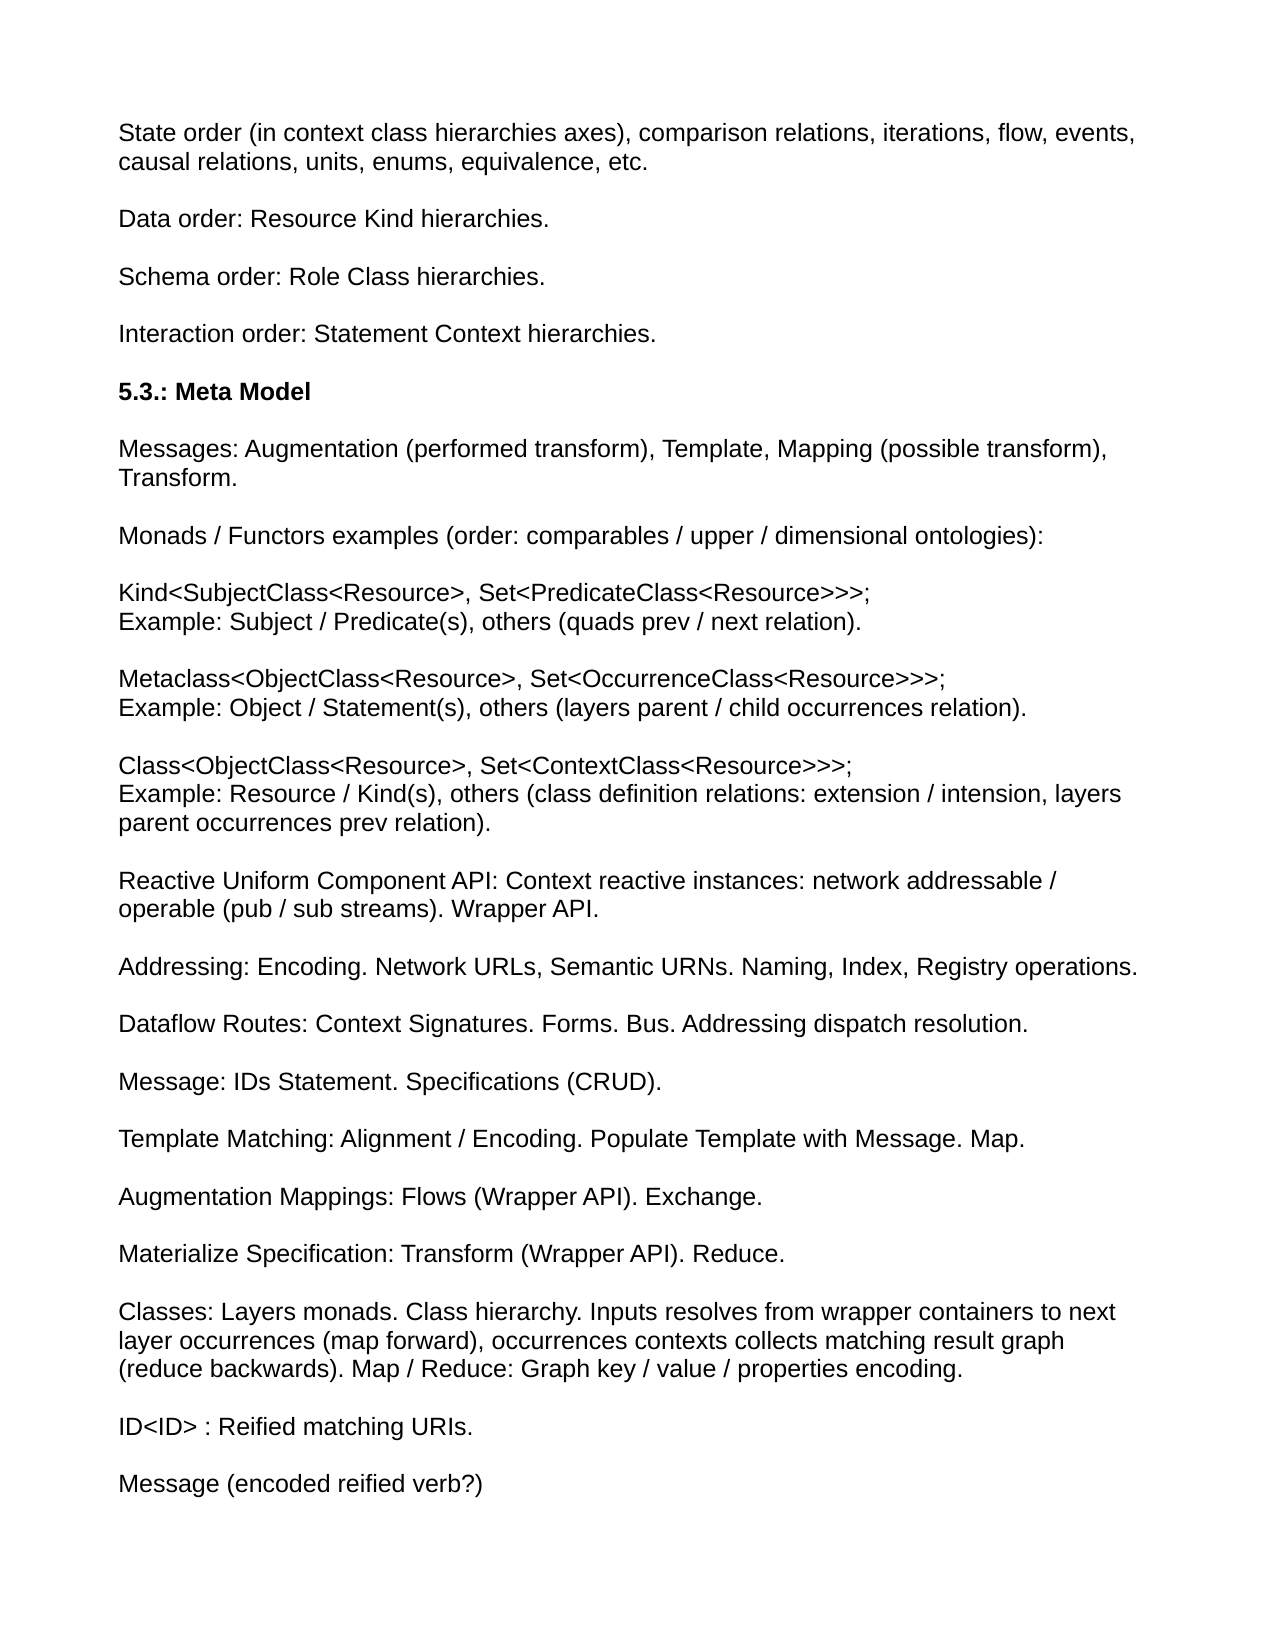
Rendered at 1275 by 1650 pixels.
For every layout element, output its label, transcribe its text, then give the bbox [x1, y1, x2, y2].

text Monads / Functors examples (order: comparables / upper / dimensional ontologies): [118, 521, 1157, 549]
text Interaction order: Statement Context hierarchies. [118, 319, 1157, 348]
text Reactive Uniform Component API: Context reactive instances: network addressable / operable (pub / sub streams). Wrapper API. [118, 866, 1157, 923]
text Schema order: Role Class hierarchies. [118, 262, 1157, 291]
text Template Matching: Alignment / Encoding. Populate Template with Message. Map. [118, 1124, 1157, 1153]
text Message (encoded reified verb?) [118, 1469, 1157, 1498]
text ID<ID> : Reified matching URIs. [118, 1412, 1157, 1441]
text Example: Resource / Kind(s), others (class definition relations: extension / intension, layers parent occurrences prev relation). [118, 779, 1157, 837]
text Example: Subject / Predicate(s), others (quads prev / next relation). [118, 607, 1157, 636]
text Class<ObjectClass<Resource>, Set<ContextClass<Resource>>>; [118, 751, 1157, 779]
text Kind<SubjectClass<Resource>, Set<PredicateClass<Resource>>>; [118, 578, 1157, 607]
text Message: IDs Statement. Specifications (CRUD). [118, 1067, 1157, 1096]
text Materialize Specification: Transform (Wrapper API). Reduce. [118, 1239, 1157, 1268]
text Data order: Resource Kind hierarchies. [118, 204, 1157, 233]
text 5.3.: Meta Model [118, 377, 1157, 406]
text State order (in context class hierarchies axes), comparison relations, iterations, flow, events, causal relations, units, enums, equivalence, etc. [118, 118, 1157, 176]
text Classes: Layers monads. Class hierarchy. Inputs resolves from wrapper containers to next layer occurrences (map forward), occurrences contexts collects matching result graph (reduce backwards). Map / Reduce: Graph key / value / properties encoding. [118, 1297, 1157, 1383]
text Augmentation Mappings: Flows (Wrapper API). Exchange. [118, 1182, 1157, 1211]
text Addressing: Encoding. Network URLs, Semantic URNs. Naming, Index, Registry operations. [118, 952, 1157, 981]
text Metaclass<ObjectClass<Resource>, Set<OccurrenceClass<Resource>>>; [118, 664, 1157, 693]
text Dataflow Routes: Context Signatures. Forms. Bus. Addressing dispatch resolution. [118, 1009, 1157, 1038]
text Example: Object / Statement(s), others (layers parent / child occurrences relation). [118, 693, 1157, 722]
text Messages: Augmentation (performed transform), Template, Mapping (possible transform), Transform. [118, 434, 1157, 492]
